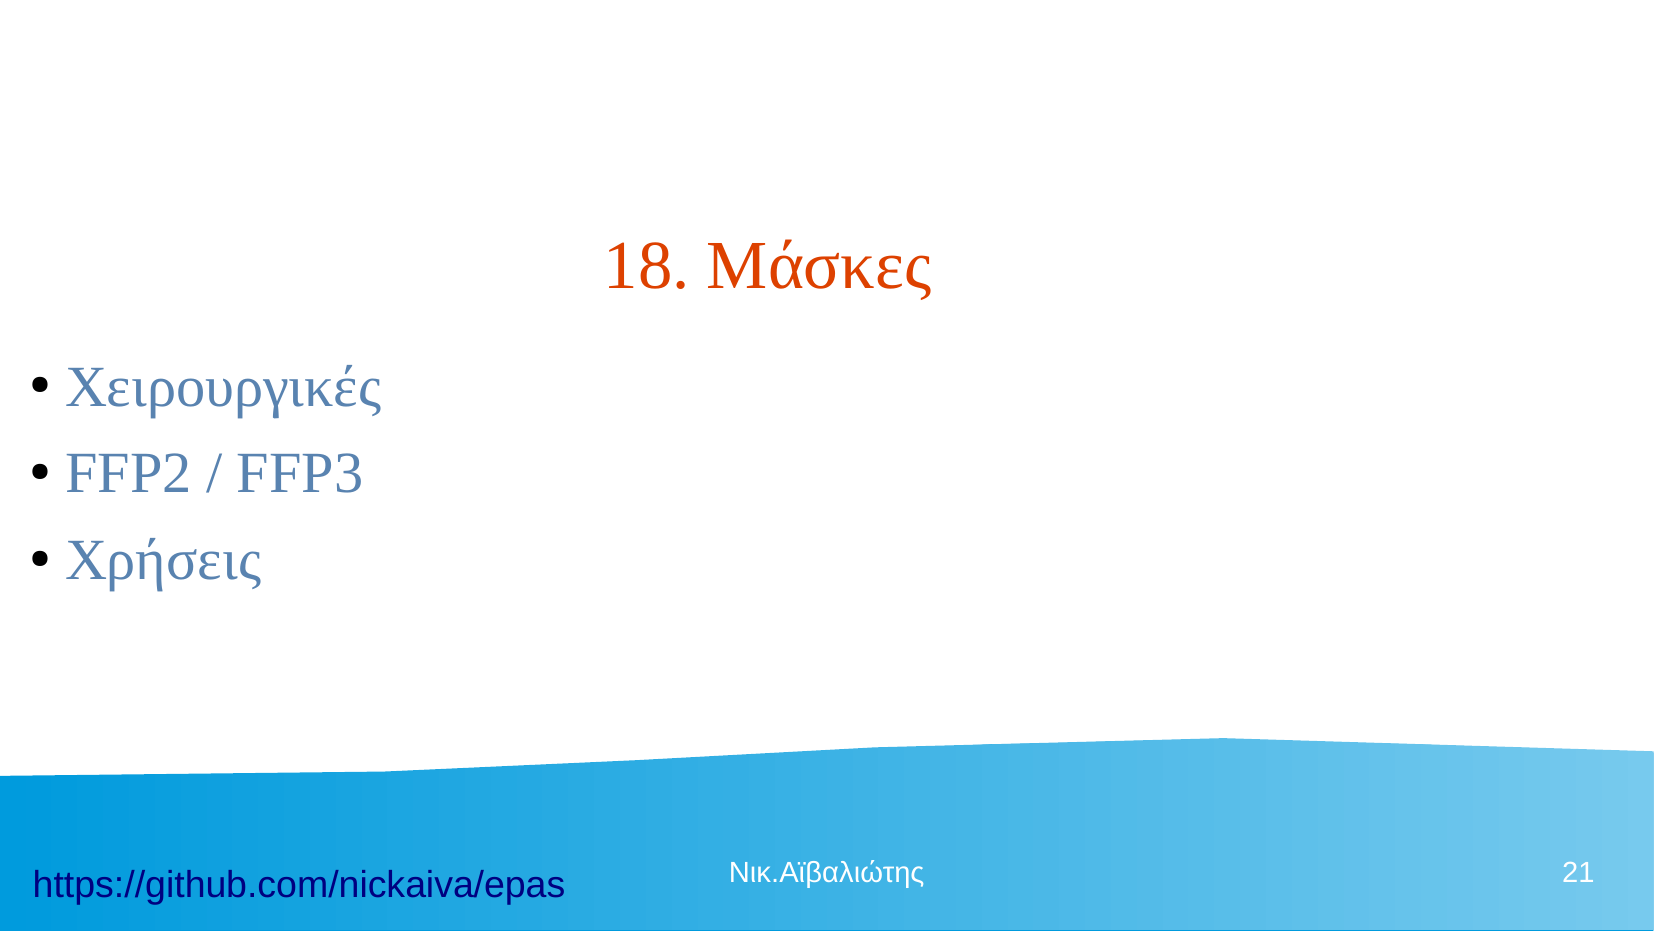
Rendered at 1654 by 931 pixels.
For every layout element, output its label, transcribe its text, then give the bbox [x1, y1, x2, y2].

title 18. Μάσκες [29, 177, 1506, 354]
list Χειρουργικές FFP2 / FFP3 Χρήσεις [29, 354, 1565, 680]
